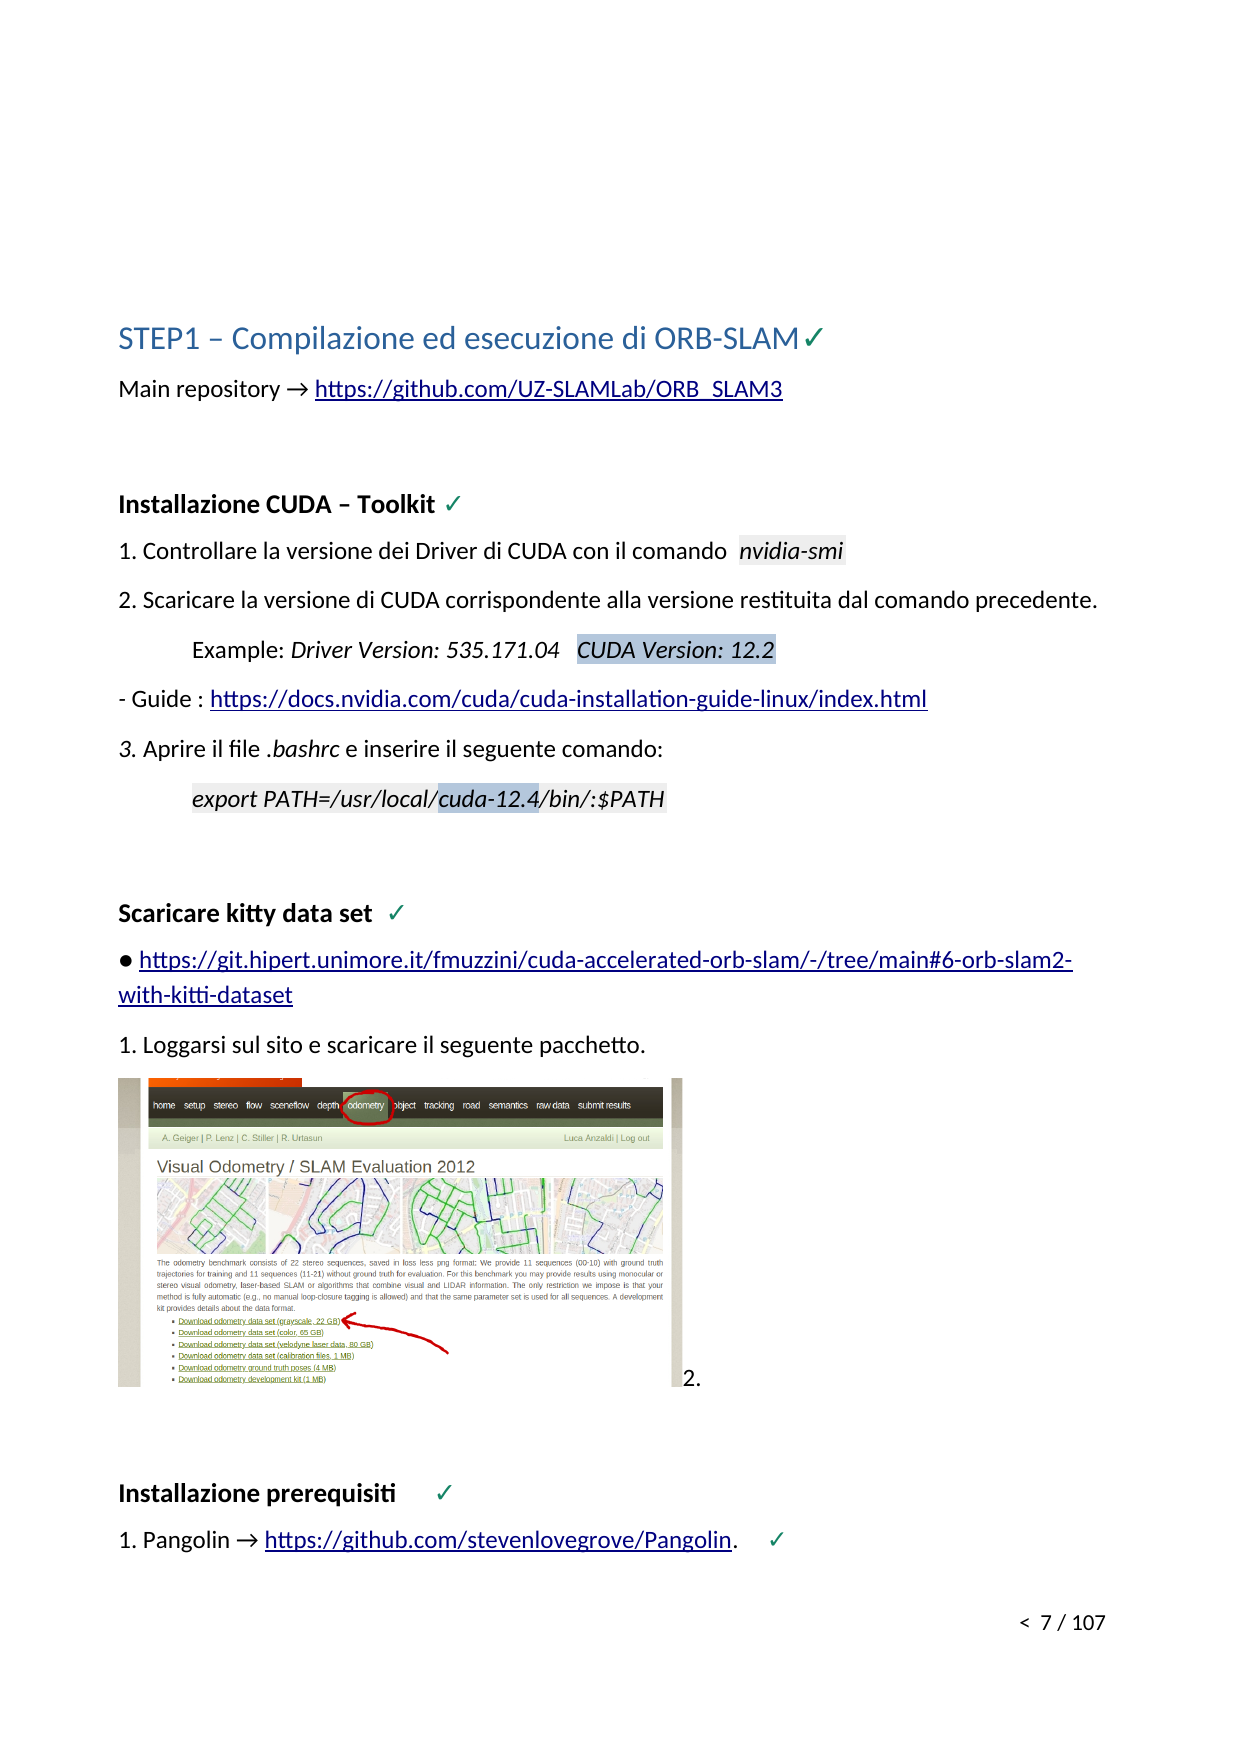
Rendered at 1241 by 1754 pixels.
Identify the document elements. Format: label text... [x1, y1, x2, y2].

text Main repository → https://github.com/UZ-SLAMLab/ORB_SLAM3 [118, 373, 1122, 404]
subtitle Installazione prerequisiti ✓ [118, 1476, 1122, 1509]
text 1. Controllare la versione dei Driver di CUDA con il comando nvidia-smi [118, 535, 1122, 565]
subtitle Scaricare kitty data set ✓ [118, 896, 1122, 929]
text 2. [118, 1078, 1122, 1393]
text - Guide : https://docs.nvidia.com/cuda/cuda-installation-guide-linux/index.html [118, 683, 1122, 714]
text export PATH=/usr/local/cuda-12.4/bin/:$PATH [118, 783, 1122, 813]
subtitle STEP1 – Compilazione ed esecuzione di ORB-SLAM✓ [118, 317, 1122, 358]
text 3. Aprire il file .bashrc e inserire il seguente comando: [118, 733, 1122, 764]
text 2. Scaricare la versione di CUDA corrispondente alla versione restituita dal comando precedente. [118, 584, 1122, 615]
text 1. Pangolin → https://github.com/stevenlovegrove/Pangolin. ✓ [118, 1524, 1122, 1555]
text ● https://git.hipert.unimore.it/fmuzzini/cuda-accelerated-orb-slam/-/tree/main#6-orb-slam2-with-kitti-dataset [118, 944, 1122, 1010]
picture [118, 1078, 683, 1387]
text 1. Loggarsi sul sito e scaricare il seguente pacchetto. [118, 1029, 1122, 1059]
text Example: Driver Version: 535.171.04 CUDA Version: 12.2 [118, 634, 1122, 664]
subtitle Installazione CUDA – Toolkit ✓ [118, 487, 1122, 520]
